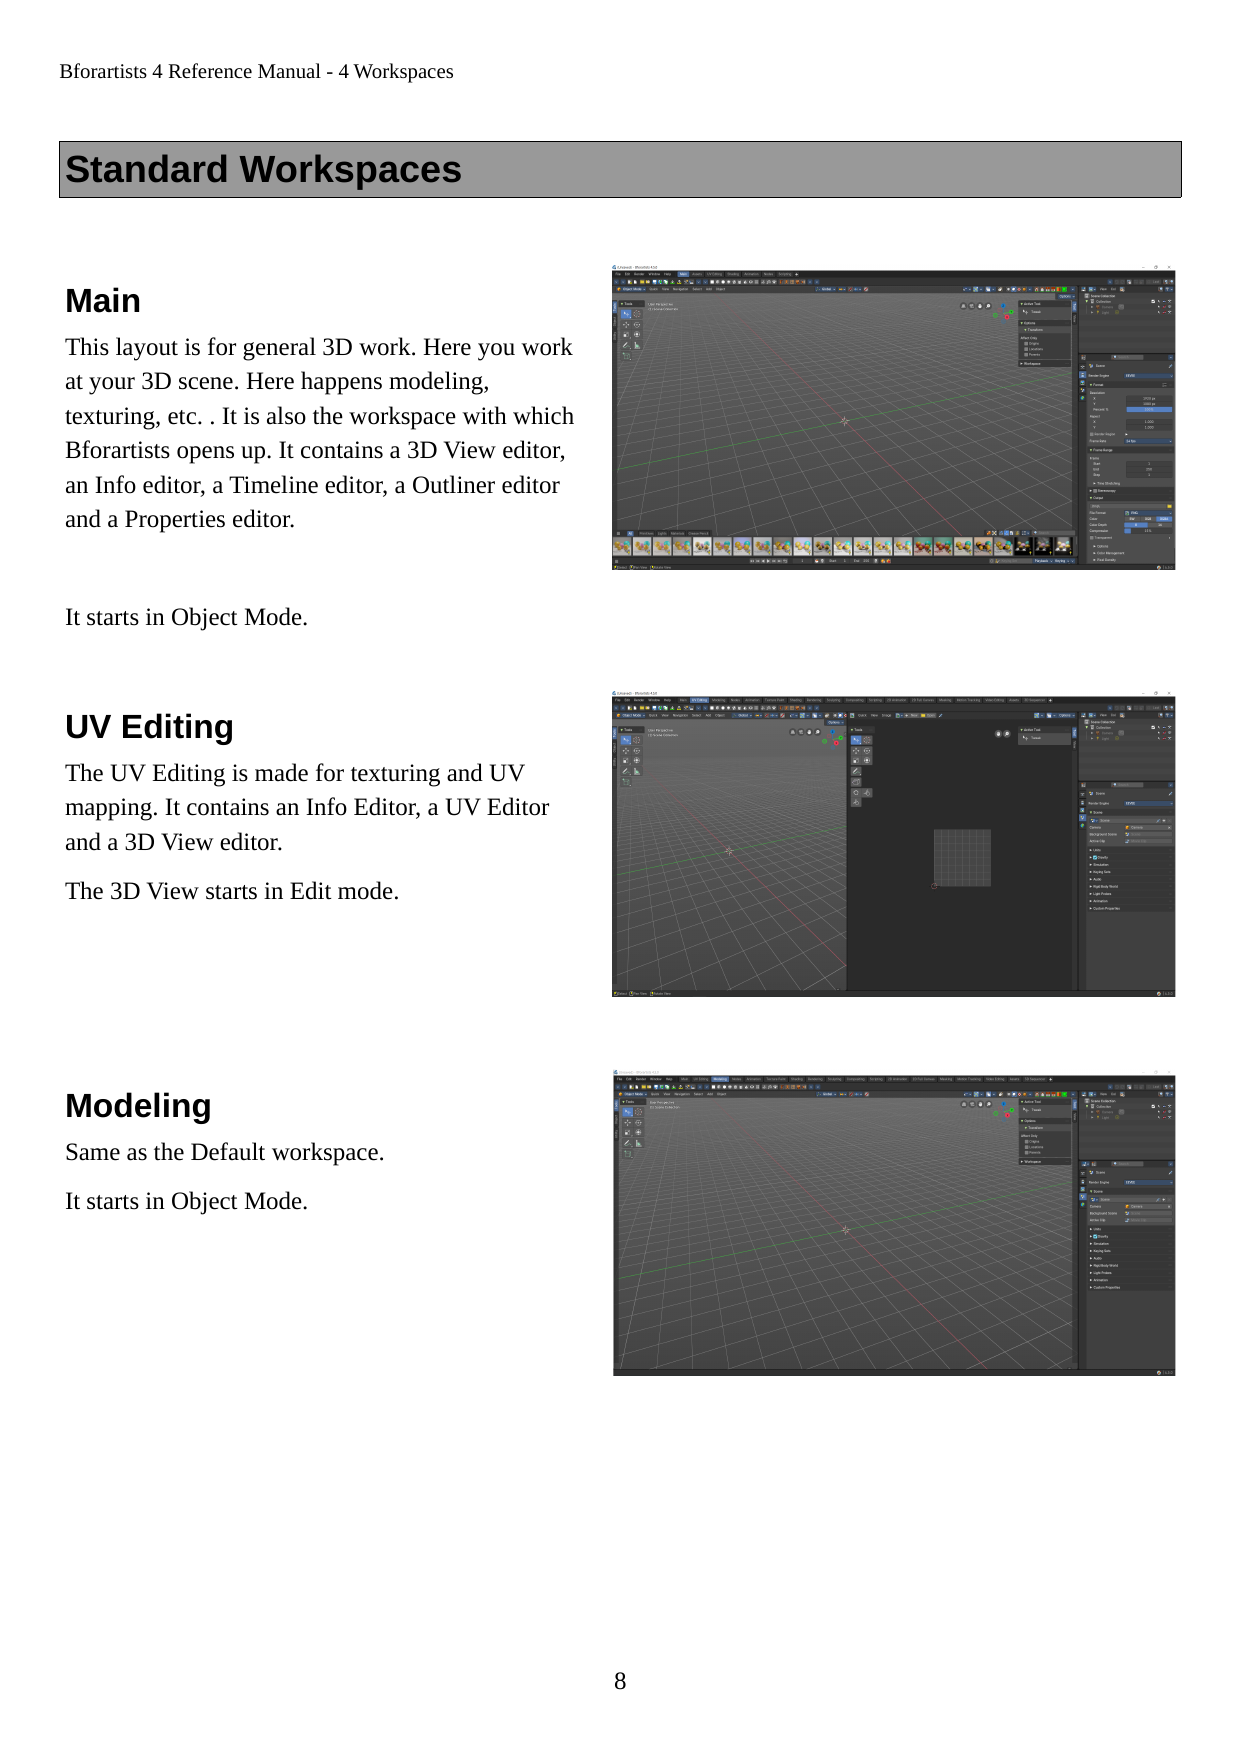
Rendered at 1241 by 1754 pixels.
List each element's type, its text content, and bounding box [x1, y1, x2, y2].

table_header [596, 254, 1181, 651]
table_header Modeling Same as the Default workspace. It starts in Object Mode. [59, 1060, 596, 1410]
table_header Standard Workspaces [60, 142, 1181, 197]
table_header Main This layout is for general 3D work. Here you work at your 3D scene. Here happens modeling, texturing, etc. . It is also the workspace with which Bforartists opens up. It contains a 3D View editor, an Info editor, a Timeline editor, a Outliner editor and a Properties editor. It starts in Object Mode. [59, 254, 596, 651]
table_header [596, 1060, 1181, 1410]
table_header UV Editing The UV Editing is made for texturing and UV mapping. It contains an Info Editor, a UV Editor and a 3D View editor. The 3D View starts in Edit mode. [59, 680, 596, 1031]
picture [612, 690, 1176, 997]
picture [613, 1069, 1176, 1376]
table_header [596, 680, 1181, 1031]
picture [612, 264, 1176, 570]
